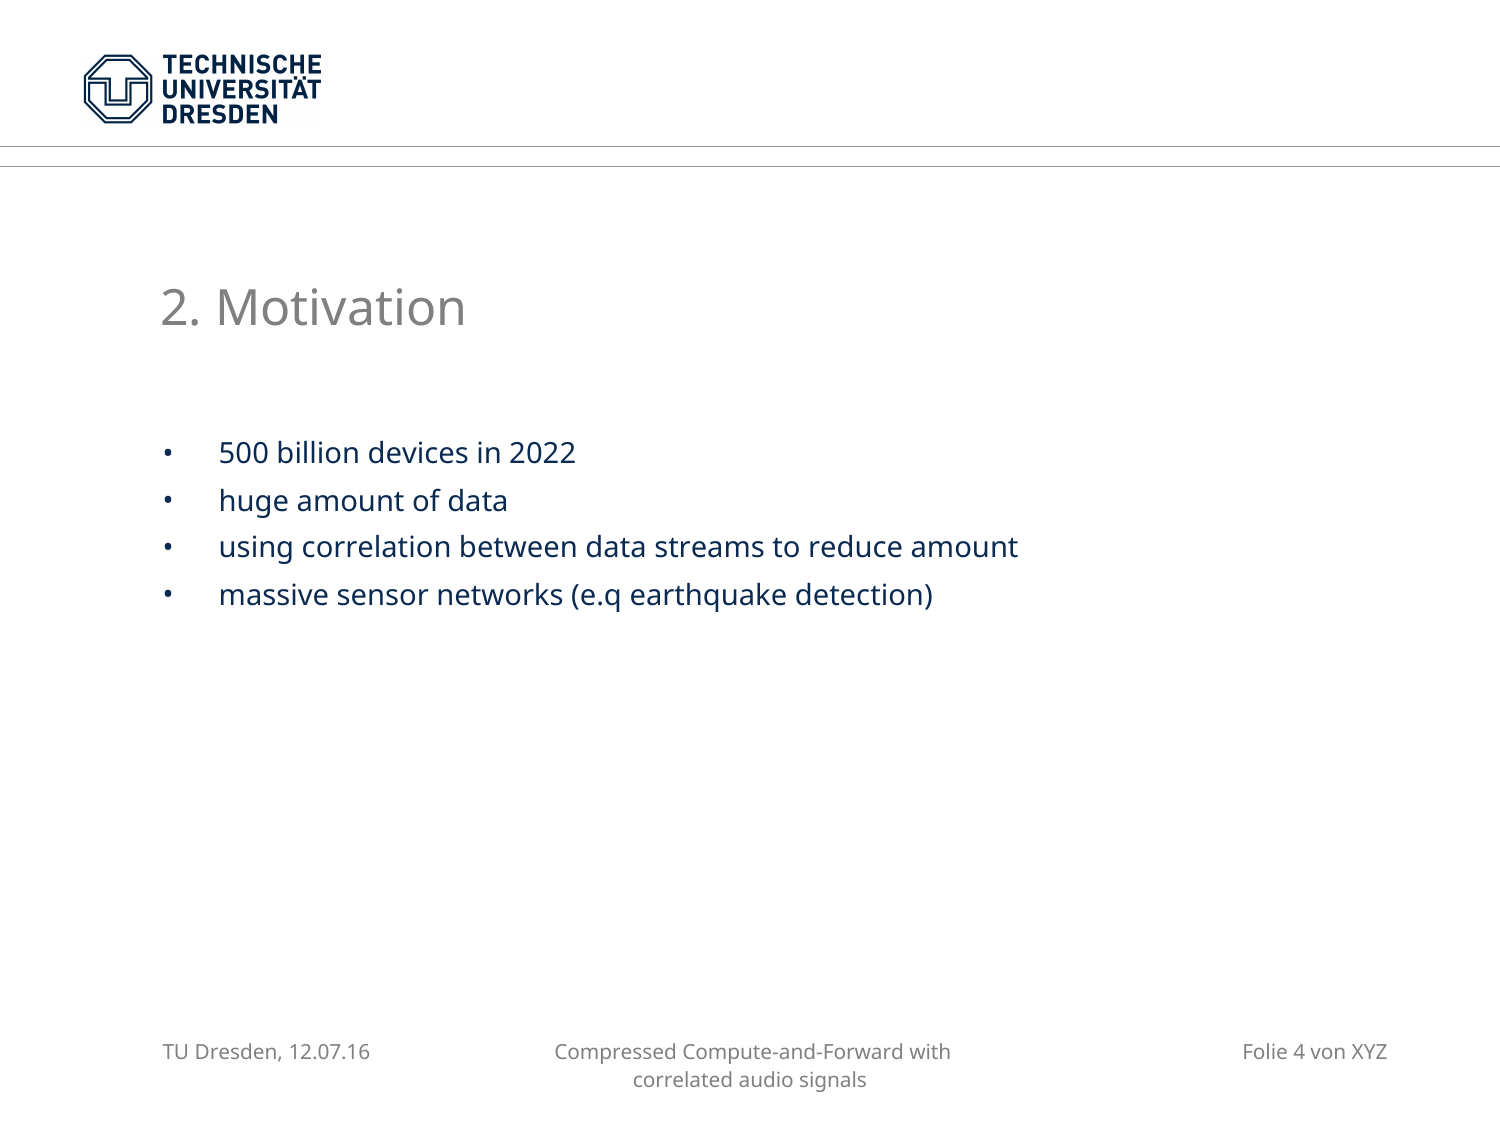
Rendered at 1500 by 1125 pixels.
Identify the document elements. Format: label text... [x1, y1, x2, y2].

list 500 billion devices in 2022 huge amount of data using correlation between data streams to reduce amount massive sensor networks (e.q earthquake detection) [162, 425, 1388, 1093]
picture [83, 54, 321, 124]
title 2. Motivation [160, 238, 1392, 374]
